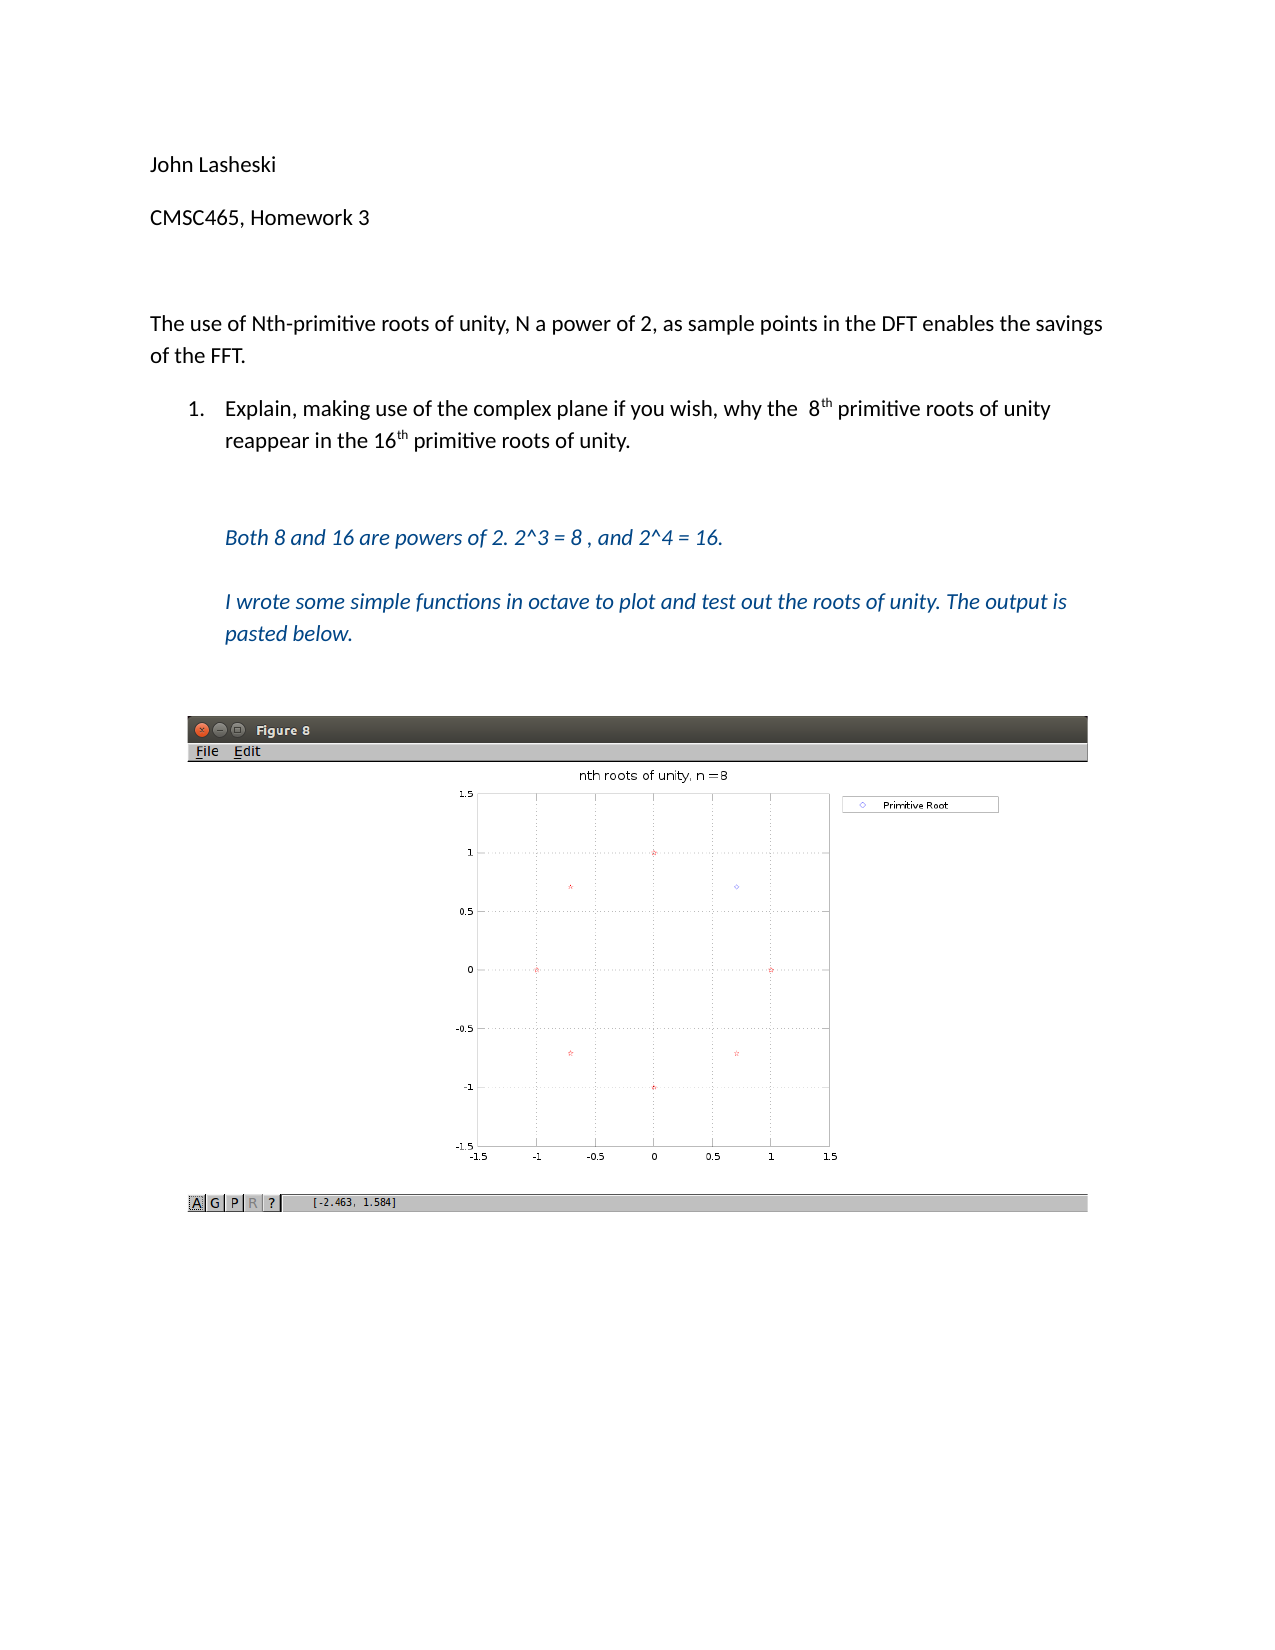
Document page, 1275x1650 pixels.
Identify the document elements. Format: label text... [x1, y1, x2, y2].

text John Lasheski [150, 150, 1125, 178]
picture [187, 716, 1088, 1212]
list Both 8 and 16 are powers of 2. 2^3 = 8 , and 2^4 = 16. [225, 523, 1125, 551]
text CMSC465, Homework 3 [150, 203, 1125, 231]
list Explain, making use of the complex plane if you wish, why the 8th primitive roots of unity reappear in the 16th primitive roots of unity. [187, 394, 1125, 454]
text The use of Nth-primitive roots of unity, N a power of 2, as sample points in the DFT enables the savings of the FFT. [150, 309, 1125, 369]
list I wrote some simple functions in octave to plot and test out the roots of unity. The output is pasted below. [225, 587, 1125, 648]
